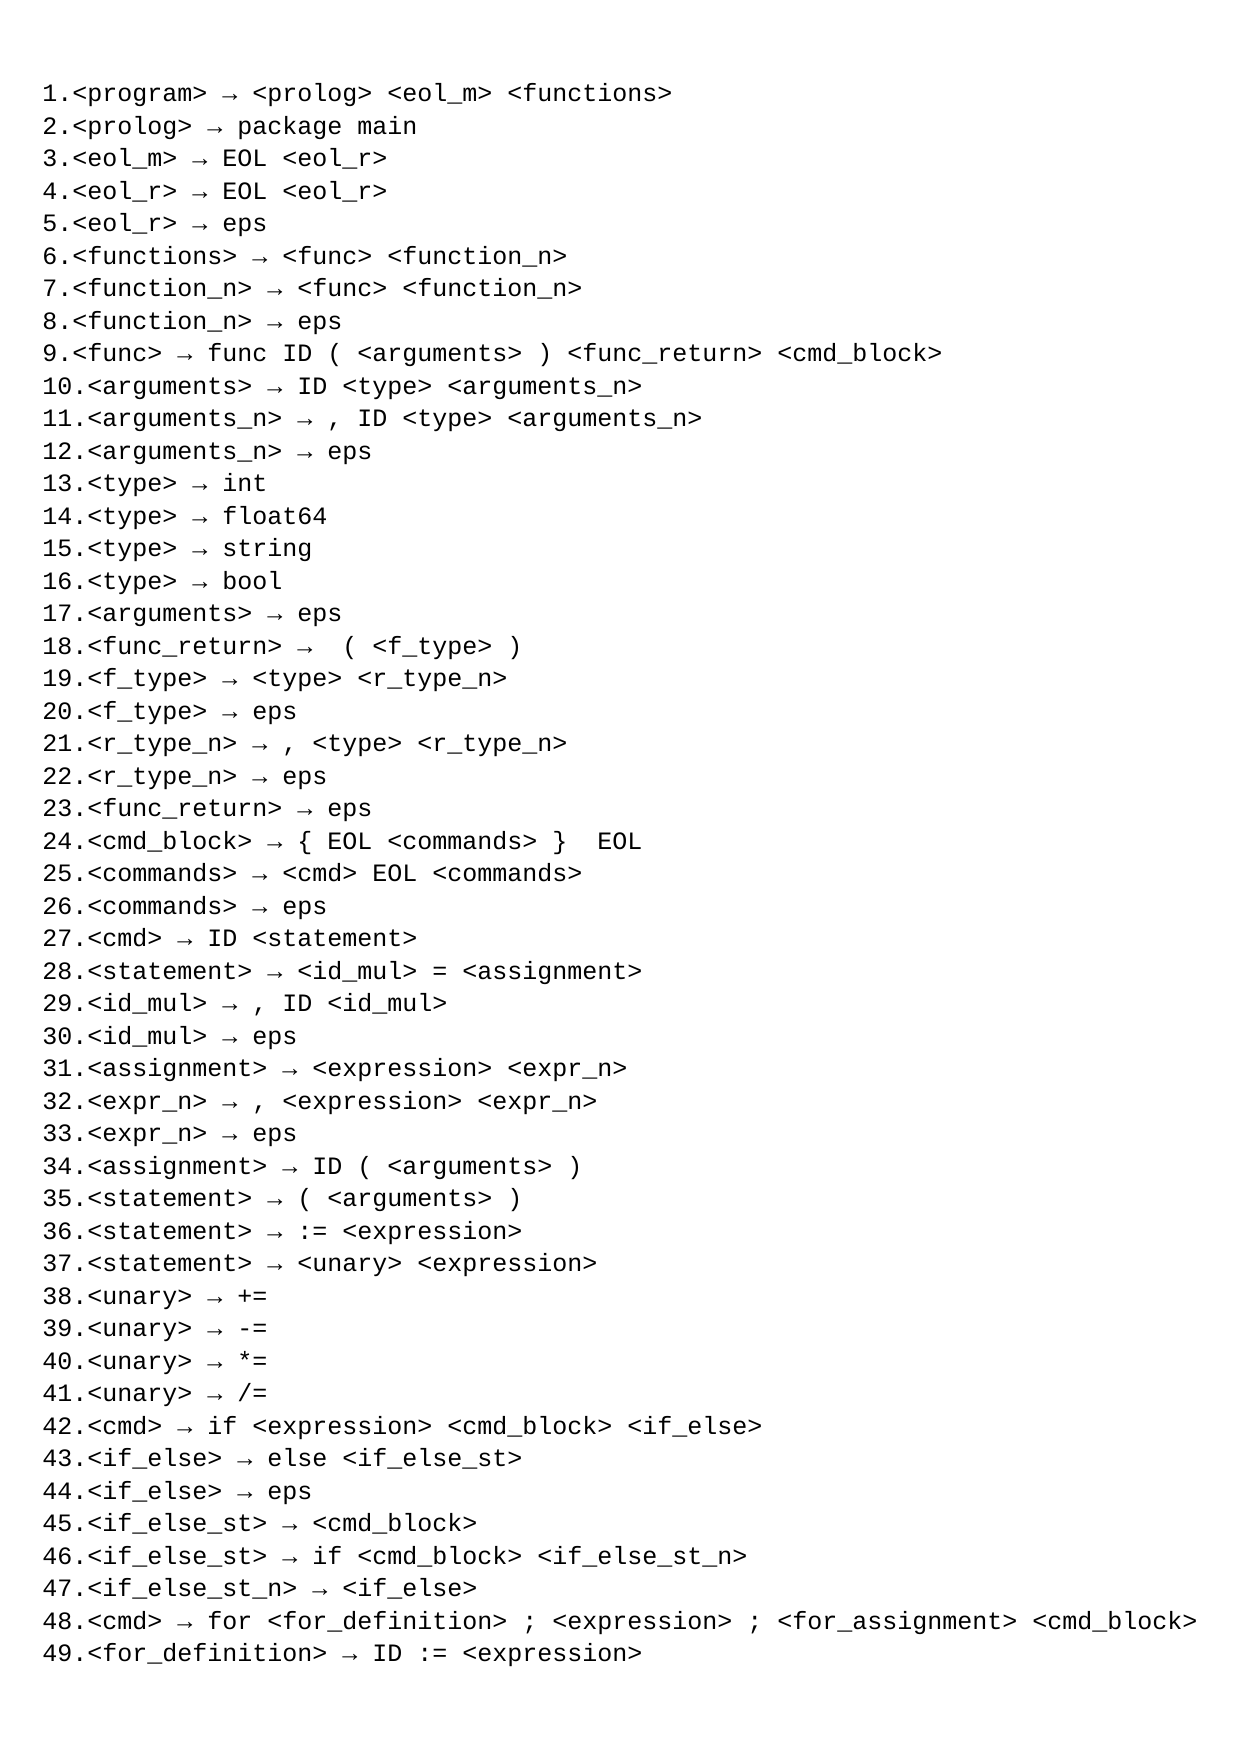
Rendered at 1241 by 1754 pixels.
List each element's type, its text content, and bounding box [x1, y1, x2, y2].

list <commands> → <cmd> EOL <commands> [42, 861, 1198, 889]
list <f_type> → <type> <r_type_n> [42, 666, 1198, 694]
list <for_definition> → ID := <expression> [42, 1641, 1198, 1669]
list <cmd> → for <for_definition> ; <expression> ; <for_assignment> <cmd_block> [42, 1608, 1198, 1637]
list <cmd_block> → { EOL <commands> } EOL [42, 828, 1198, 857]
list <eol_r> → eps [42, 211, 1198, 239]
list <assignment> → ID ( <arguments> ) [42, 1153, 1198, 1182]
list <id_mul> → , ID <id_mul> [42, 991, 1198, 1019]
list <commands> → eps [42, 893, 1198, 922]
list <arguments_n> → , ID <type> <arguments_n> [42, 406, 1198, 434]
list <eol_r> → EOL <eol_r> [42, 178, 1198, 207]
list <arguments_n> → eps [42, 438, 1198, 467]
list <statement> → ( <arguments> ) [42, 1186, 1198, 1214]
list <if_else> → else <if_else_st> [42, 1446, 1198, 1474]
list <function_n> → <func> <function_n> [42, 276, 1198, 304]
list <id_mul> → eps [42, 1023, 1198, 1052]
list <unary> → -= [42, 1316, 1198, 1344]
list <statement> → := <expression> [42, 1218, 1198, 1247]
list <program> → <prolog> <eol_m> <functions> [42, 81, 1198, 109]
list <if_else_st> → <cmd_block> [42, 1511, 1198, 1539]
list <func_return> → ( <f_type> ) [42, 633, 1198, 662]
list <type> → bool [42, 568, 1198, 597]
list <statement> → <id_mul> = <assignment> [42, 958, 1198, 987]
list <arguments> → ID <type> <arguments_n> [42, 373, 1198, 402]
list <unary> → /= [42, 1381, 1198, 1409]
list <if_else_st> → if <cmd_block> <if_else_st_n> [42, 1543, 1198, 1572]
list <cmd> → ID <statement> [42, 926, 1198, 954]
list <if_else_st_n> → <if_else> [42, 1576, 1198, 1604]
list <function_n> → eps [42, 308, 1198, 337]
list <expr_n> → eps [42, 1121, 1198, 1149]
list <type> → string [42, 536, 1198, 564]
list <if_else> → eps [42, 1478, 1198, 1507]
list <cmd> → if <expression> <cmd_block> <if_else> [42, 1413, 1198, 1442]
list <type> → int [42, 471, 1198, 499]
list <eol_m> → EOL <eol_r> [42, 146, 1198, 174]
list <r_type_n> → eps [42, 763, 1198, 792]
list <f_type> → eps [42, 698, 1198, 727]
list <func_return> → eps [42, 796, 1198, 824]
list <prolog> → package main [42, 113, 1198, 142]
list <unary> → += [42, 1283, 1198, 1312]
list <assignment> → <expression> <expr_n> [42, 1056, 1198, 1084]
list <functions> → <func> <function_n> [42, 243, 1198, 272]
list <type> → float64 [42, 503, 1198, 532]
list <func> → func ID ( <arguments> ) <func_return> <cmd_block> [42, 341, 1198, 369]
list <statement> → <unary> <expression> [42, 1251, 1198, 1279]
list <arguments> → eps [42, 601, 1198, 629]
list <unary> → *= [42, 1348, 1198, 1377]
list <expr_n> → , <expression> <expr_n> [42, 1088, 1198, 1117]
list <r_type_n> → , <type> <r_type_n> [42, 731, 1198, 759]
